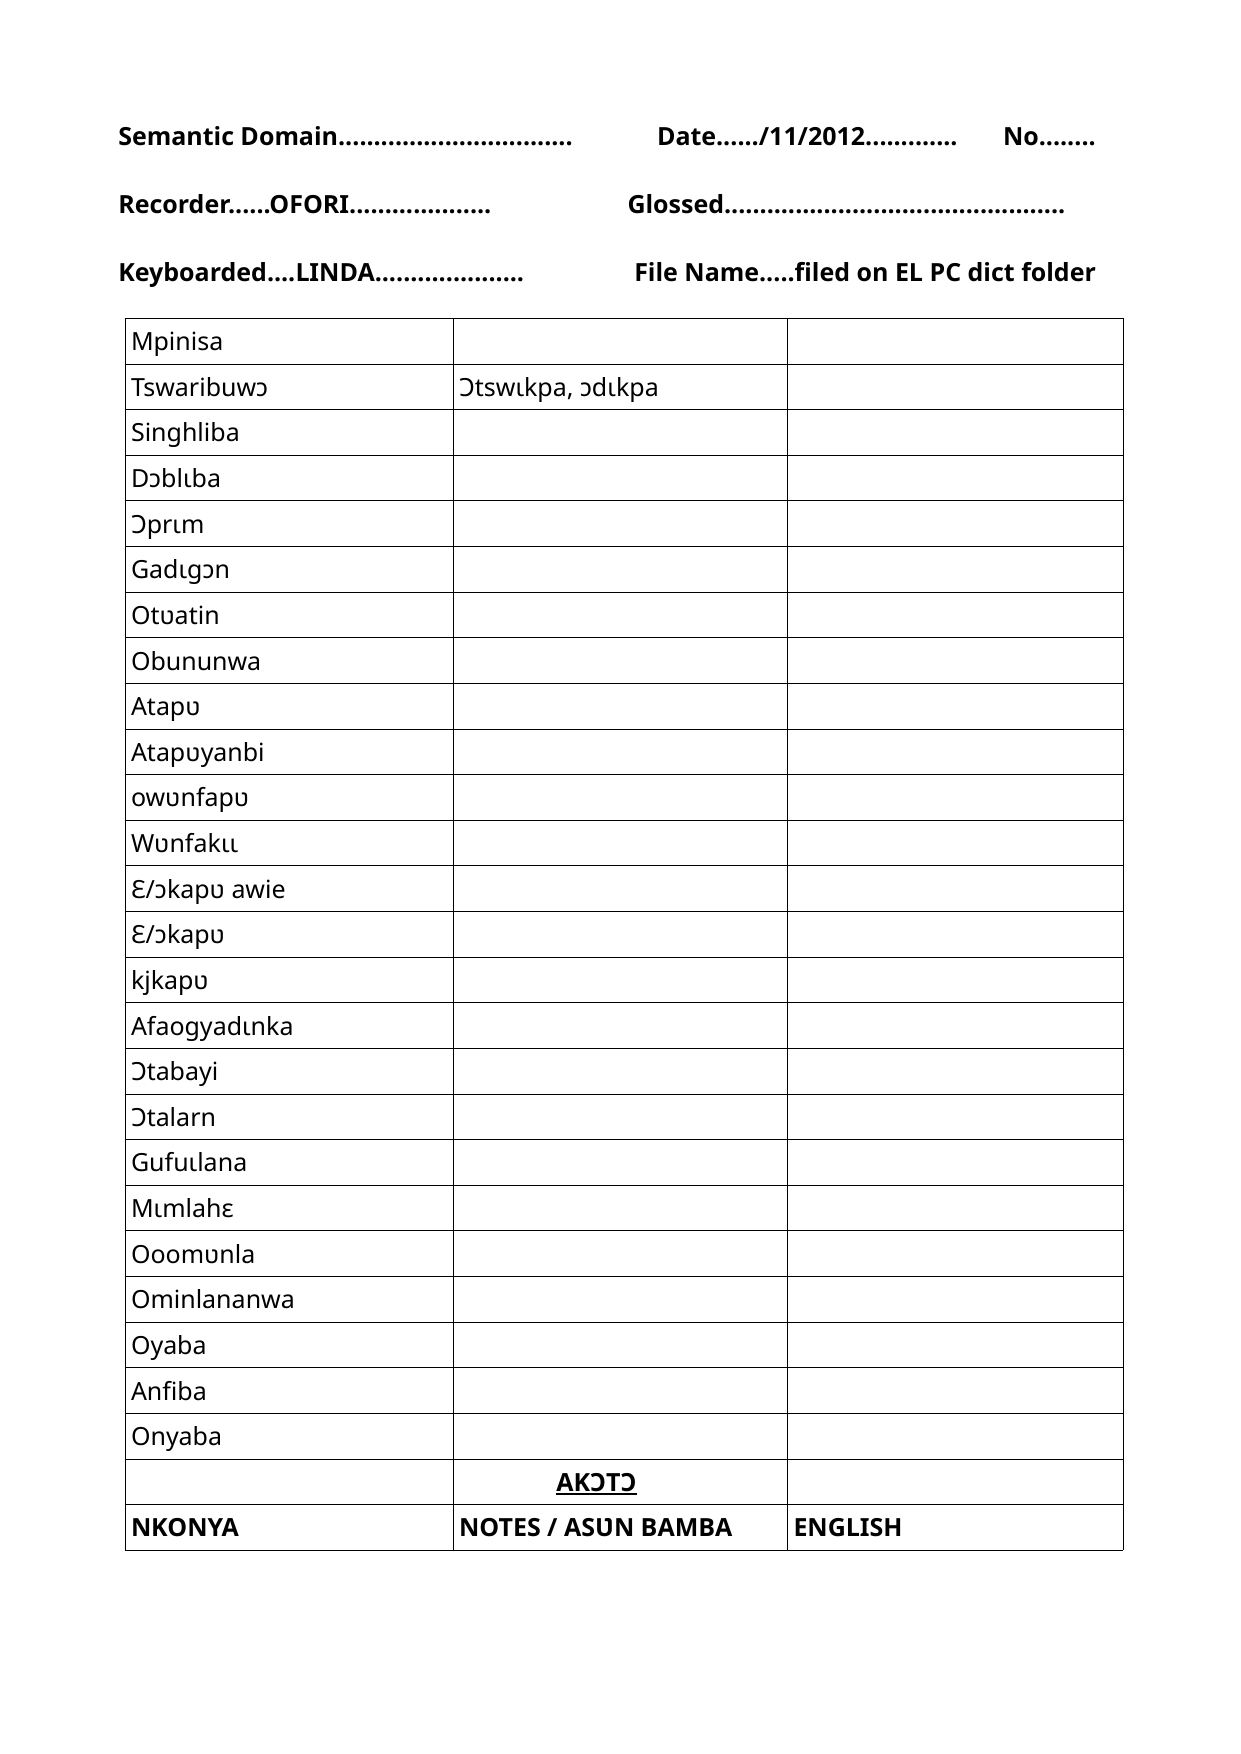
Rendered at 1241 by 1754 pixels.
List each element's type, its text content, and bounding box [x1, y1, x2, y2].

table_cell [788, 1414, 1123, 1458]
table_cell [788, 456, 1123, 500]
table_cell [788, 1323, 1123, 1367]
table_cell [788, 410, 1123, 455]
table_cell Wʋnfakɩɩ [126, 821, 453, 865]
table_cell Gadɩgɔn [126, 547, 453, 592]
table_cell [788, 365, 1123, 409]
table_cell [788, 593, 1123, 637]
table_cell [454, 958, 787, 1002]
table_cell [454, 1368, 787, 1413]
table_cell [788, 1095, 1123, 1139]
table_cell NOTES / ASƲN BAMBA [454, 1505, 787, 1550]
table_cell [788, 684, 1123, 728]
table_cell Singhliba [126, 410, 453, 455]
table_cell Afaogyadɩnka [126, 1003, 453, 1048]
table_cell [788, 501, 1123, 546]
table_cell [454, 1049, 787, 1093]
table_cell Otʋatin [126, 593, 453, 637]
table_cell Atapʋ [126, 684, 453, 728]
table_cell Atapʋyanbi [126, 730, 453, 774]
table_cell [454, 501, 787, 546]
table_cell NKONYA [126, 1505, 453, 1550]
table_cell Obununwa [126, 638, 453, 683]
table_cell [788, 319, 1123, 363]
table_cell [454, 593, 787, 637]
table_cell [788, 547, 1123, 592]
table_cell [788, 1277, 1123, 1322]
table_cell [788, 1049, 1123, 1093]
table_cell [454, 410, 787, 455]
table_cell [454, 638, 787, 683]
table_cell [454, 821, 787, 865]
table_cell [454, 775, 787, 820]
table_cell [454, 730, 787, 774]
table_cell Ɔtalarn [126, 1095, 453, 1139]
table_cell Tswaribuwɔ [126, 365, 453, 409]
table_cell [454, 1323, 787, 1367]
table_cell [454, 912, 787, 957]
table_cell Mpinisa [126, 319, 453, 363]
table_cell Ɔprɩm [126, 501, 453, 546]
table_cell [454, 684, 787, 728]
table_cell [454, 1095, 787, 1139]
table_cell [454, 547, 787, 592]
table_cell [788, 730, 1123, 774]
table_cell [454, 866, 787, 911]
table_cell [454, 319, 787, 363]
table_cell Oyaba [126, 1323, 453, 1367]
table_cell AKƆTƆ [454, 1460, 787, 1504]
table_cell Anfiba [126, 1368, 453, 1413]
table_cell Dɔblɩba [126, 456, 453, 500]
table_cell [788, 1003, 1123, 1048]
table_cell [788, 1368, 1123, 1413]
table_cell Mɩmlahɛ [126, 1186, 453, 1230]
table_cell [454, 1140, 787, 1185]
table_cell [454, 1231, 787, 1276]
table_cell [788, 1231, 1123, 1276]
table_cell [454, 456, 787, 500]
table_cell Gufuɩlana [126, 1140, 453, 1185]
table_cell Ooomʋnla [126, 1231, 453, 1276]
table_cell Ɛ/ɔkapʋ awie [126, 866, 453, 911]
table_cell [454, 1414, 787, 1458]
table_cell [788, 1140, 1123, 1185]
table_cell [788, 1186, 1123, 1230]
table_cell kjkapʋ [126, 958, 453, 1002]
table_cell [454, 1186, 787, 1230]
table_cell Ominlananwa [126, 1277, 453, 1322]
table_cell [454, 1277, 787, 1322]
table_cell Ɔtabayi [126, 1049, 453, 1093]
table_cell [788, 958, 1123, 1002]
table_cell Ɛ/ɔkapʋ [126, 912, 453, 957]
table_cell Onyaba [126, 1414, 453, 1458]
table_cell [126, 1460, 453, 1504]
table_cell [788, 821, 1123, 865]
table_cell [788, 1460, 1123, 1504]
table_cell owʋnfapʋ [126, 775, 453, 820]
table_cell Ɔtswɩkpa, ɔdɩkpa [454, 365, 787, 409]
table_cell ENGLISH [788, 1505, 1123, 1550]
table_cell [788, 775, 1123, 820]
table_cell [788, 638, 1123, 683]
table_cell [788, 912, 1123, 957]
table_cell [788, 866, 1123, 911]
table_cell [454, 1003, 787, 1048]
